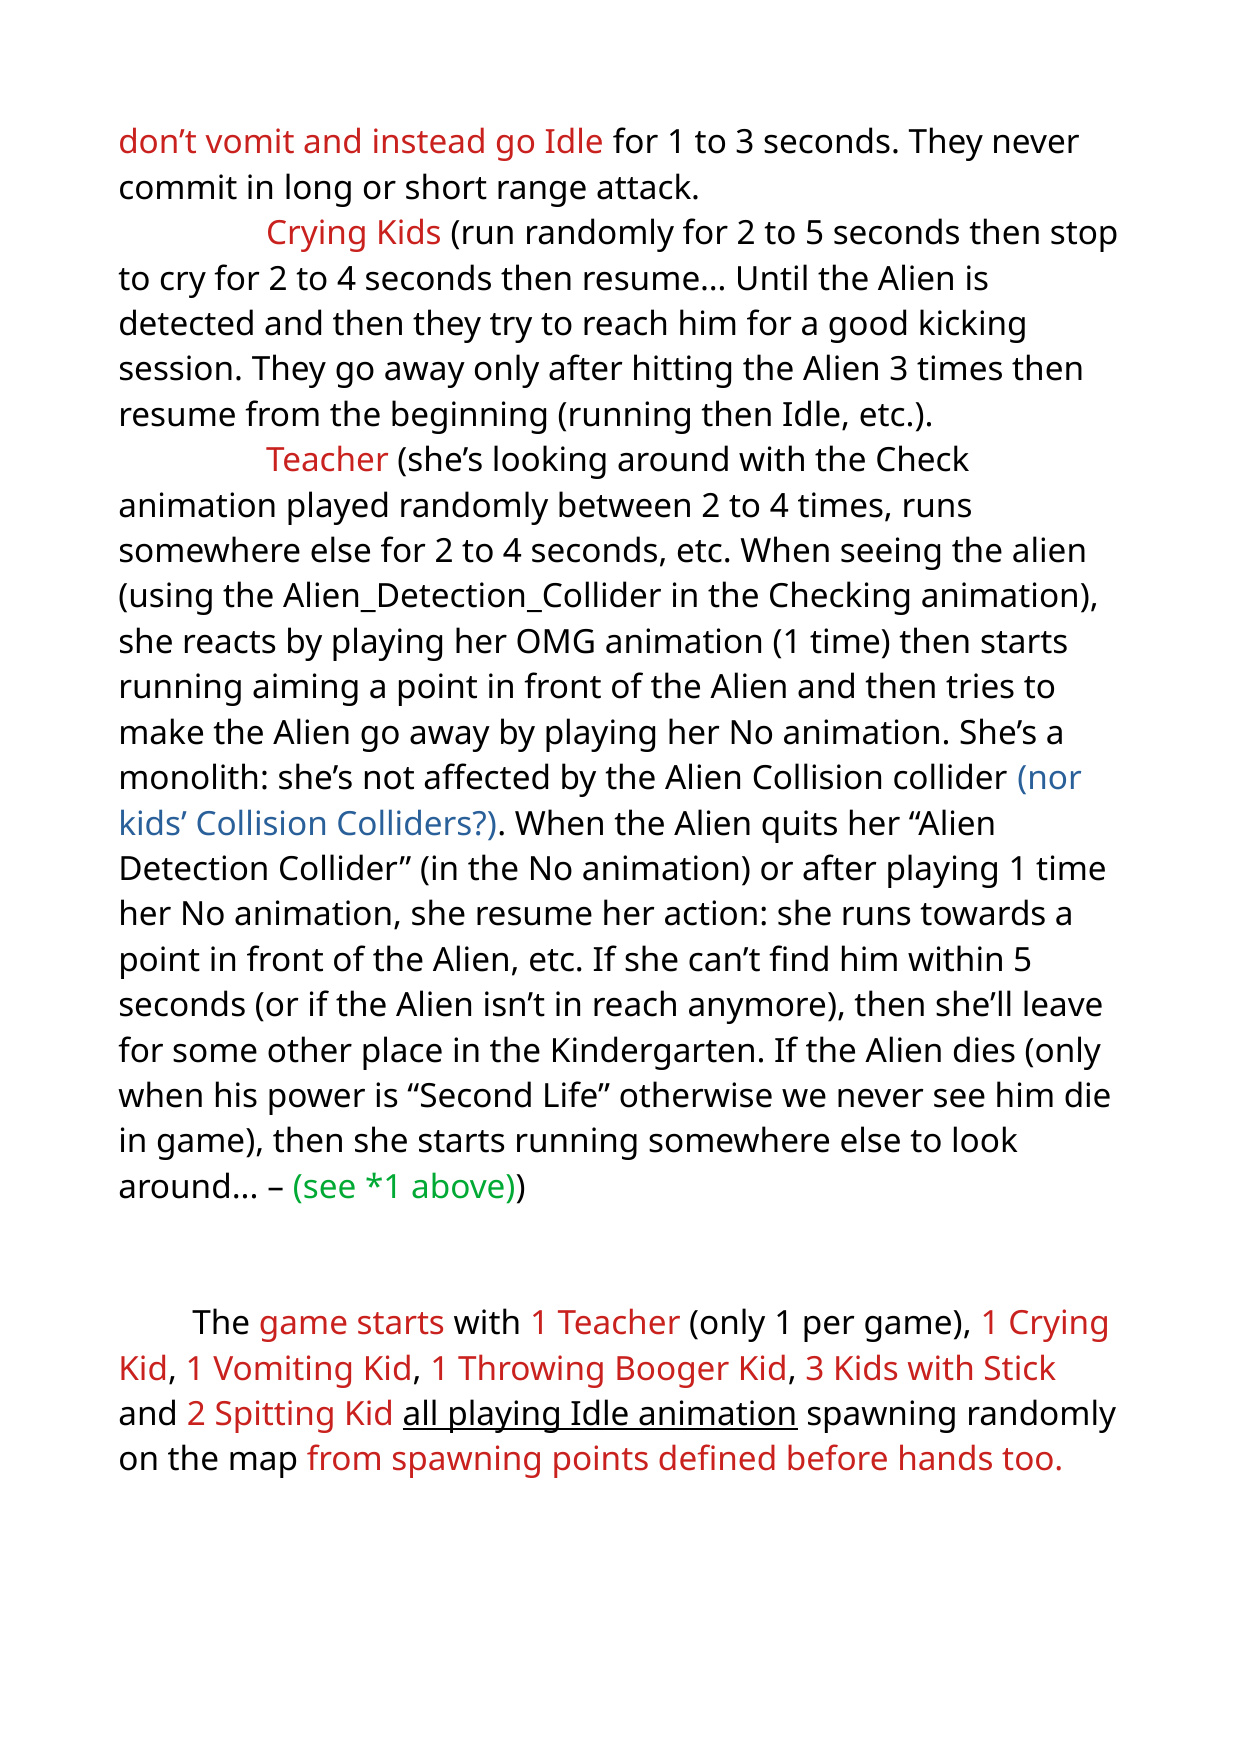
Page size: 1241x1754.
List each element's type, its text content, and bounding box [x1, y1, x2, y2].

text Crying Kids (run randomly for 2 to 5 seconds then stop to cry for 2 to 4 seconds then resume… Until the Alien is detected and then they try to reach him for a good kicking session. They go away only after hitting the Alien 3 times then resume from the beginning (running then Idle, etc.). [118, 209, 1122, 436]
text Teacher (she’s looking around with the Check animation played randomly between 2 to 4 times, runs somewhere else for 2 to 4 seconds, etc. When seeing the alien (using the Alien_Detection_Collider in the Checking animation), she reacts by playing her OMG animation (1 time) then starts running aiming a point in front of the Alien and then tries to make the Alien go away by playing her No animation. She’s a monolith: she’s not affected by the Alien Collision collider (nor kids’ Collision Colliders?). When the Alien quits her “Alien Detection Collider” (in the No animation) or after playing 1 time her No animation, she resume her action: she runs towards a point in front of the Alien, etc. If she can’t find him within 5 seconds (or if the Alien isn’t in reach anymore), then she’ll leave for some other place in the Kindergarten. If the Alien dies (only when his power is “Second Life” otherwise we never see him die in game), then she starts running somewhere else to look around... – (see *1 above)) [118, 436, 1122, 1208]
text don’t vomit and instead go Idle for 1 to 3 seconds. They never commit in long or short range attack. [118, 118, 1122, 209]
text The game starts with 1 Teacher (only 1 per game), 1 Crying Kid, 1 Vomiting Kid, 1 Throwing Booger Kid, 3 Kids with Stick and 2 Spitting Kid all playing Idle animation spawning randomly on the map from spawning points defined before hands too. [118, 1299, 1122, 1481]
